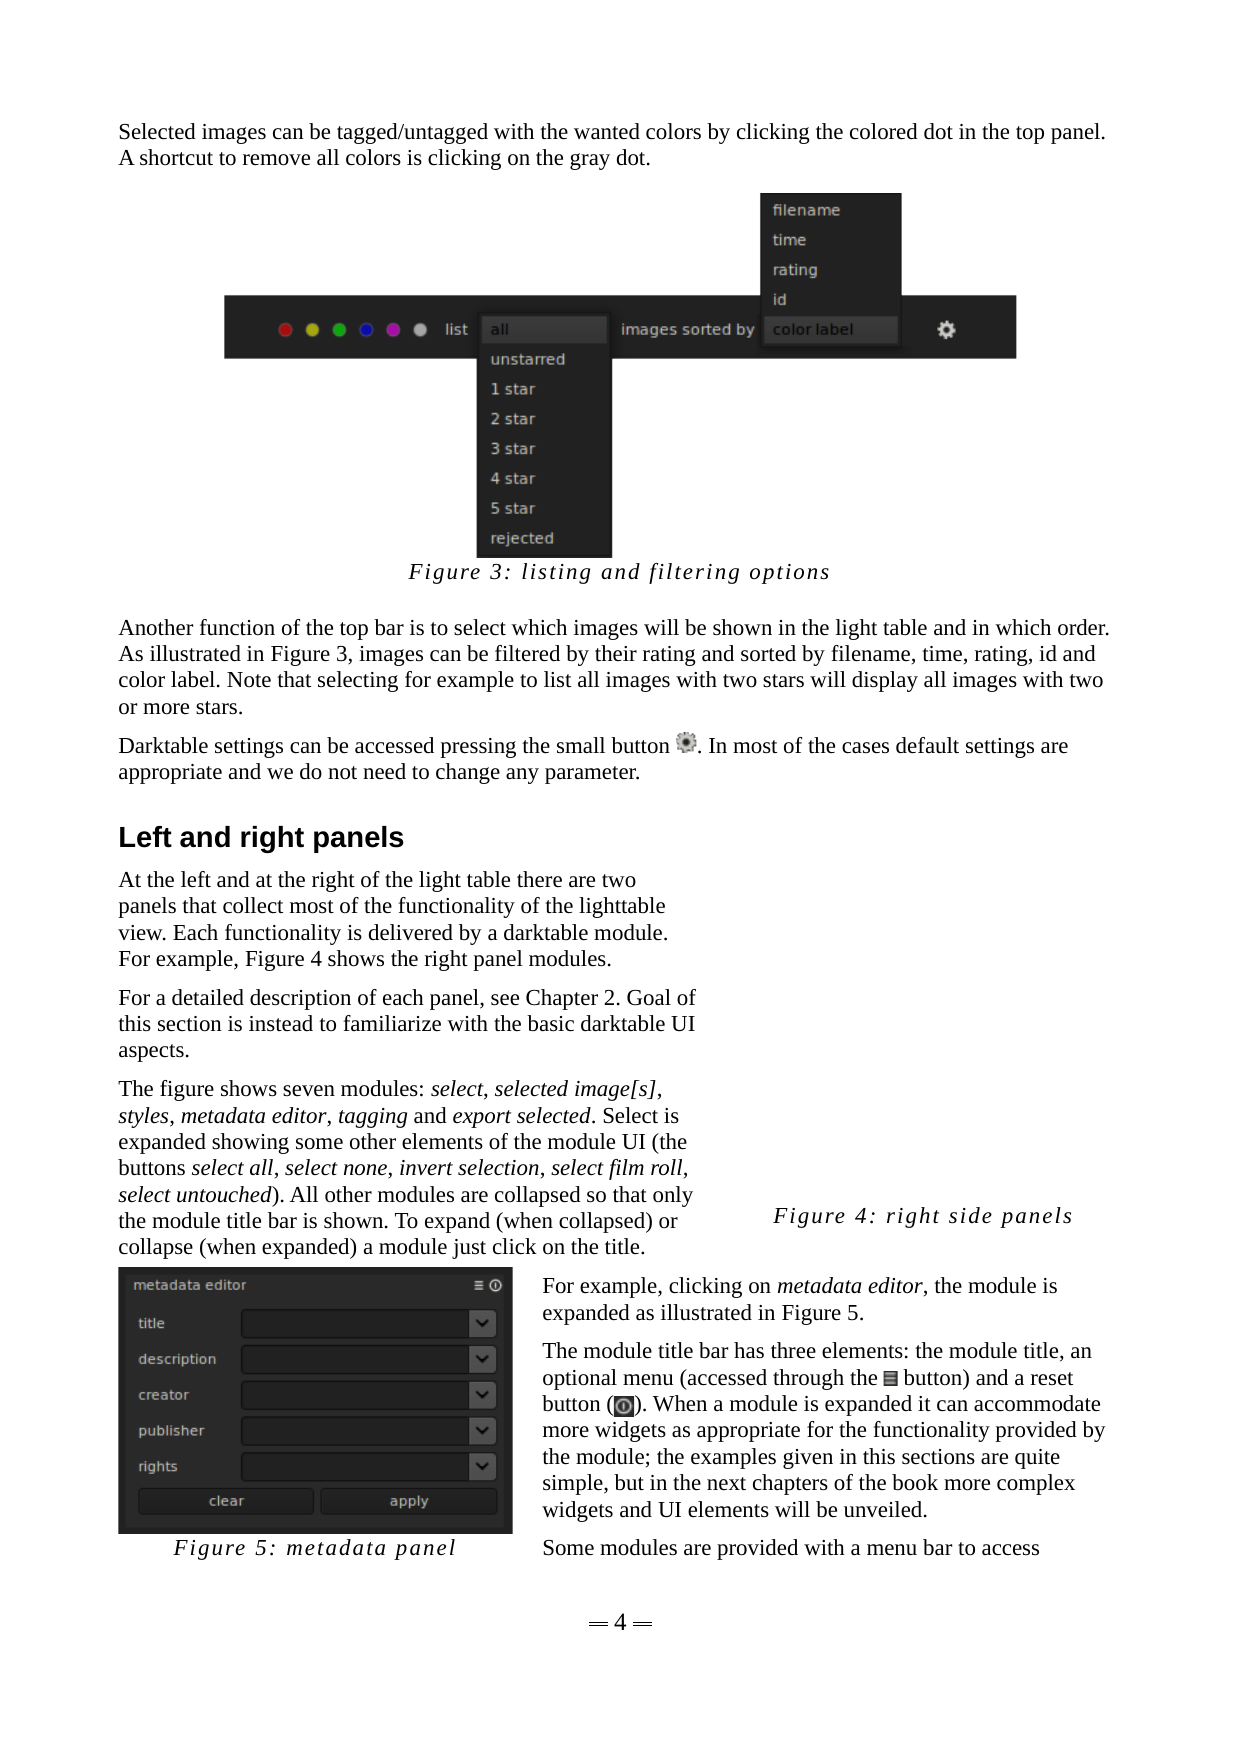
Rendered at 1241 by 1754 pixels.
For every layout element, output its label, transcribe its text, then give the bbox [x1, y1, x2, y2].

picture [224, 193, 1017, 558]
subtitle Left and right panels [118, 821, 1122, 854]
text At the left and at the right of the light table there are two panels that collect most of the functionality of the lighttable view. Each functionality is delivered by a darktable module. For example, Figure 4 shows the right panel modules. [118, 866, 727, 971]
text For example, clicking on metadata editor, the module is expanded as illustrated in Figure 5. [513, 1272, 1122, 1325]
text Darktable settings can be accessed pressing the small button . In most of the cases default settings are appropriate and we do not need to change any parameter. [118, 732, 1122, 784]
text Another function of the top bar is to select which images will be shown in the light table and in which order. As illustrated in Figure 3, images can be filtered by their rating and sorted by filename, time, rating, id and color label. Note that selecting for example to list all images with two stars will display all images with two or more stars. [118, 182, 1122, 719]
text The module title bar has three elements: the module title, an optional menu (accessed through the button) and a reset button (). When a module is expanded it can accommodate more widgets as appropriate for the functionality provided by the module; the examples given in this sections are quite simple, but in the next chapters of the book more complex widgets and UI elements will be unveiled. [513, 1337, 1122, 1522]
text For a detailed description of each panel, see Chapter 2. Goal of this section is instead to familiarize with the basic darktable UI aspects. [118, 984, 727, 1063]
text Selected images can be tagged/untagged with the wanted colors by clicking the colored dot in the top panel. A shortcut to remove all colors is clicking on the gray dot. [118, 118, 1122, 171]
picture [613, 1396, 635, 1417]
text Figure 3: listing and filtering options [224, 558, 1016, 584]
picture [676, 732, 697, 753]
text Some modules are provided with a menu bar to access [118, 1534, 1122, 1561]
text Figure 5: metadata panel [118, 1534, 512, 1560]
text Figure 4: right side panels [727, 840, 1121, 1228]
picture [883, 1371, 898, 1386]
picture [118, 1267, 513, 1534]
text The figure shows seven modules: select, selected image[s], styles, metadata editor, tagging and export selected. Select is expanded showing some other elements of the module UI (the buttons select all, select none, invert selection, select film roll, select untouched). All other modules are collapsed so that only the module title bar is shown. To expand (when collapsed) or collapse (when expanded) a module just click on the title. [118, 1075, 1122, 1260]
